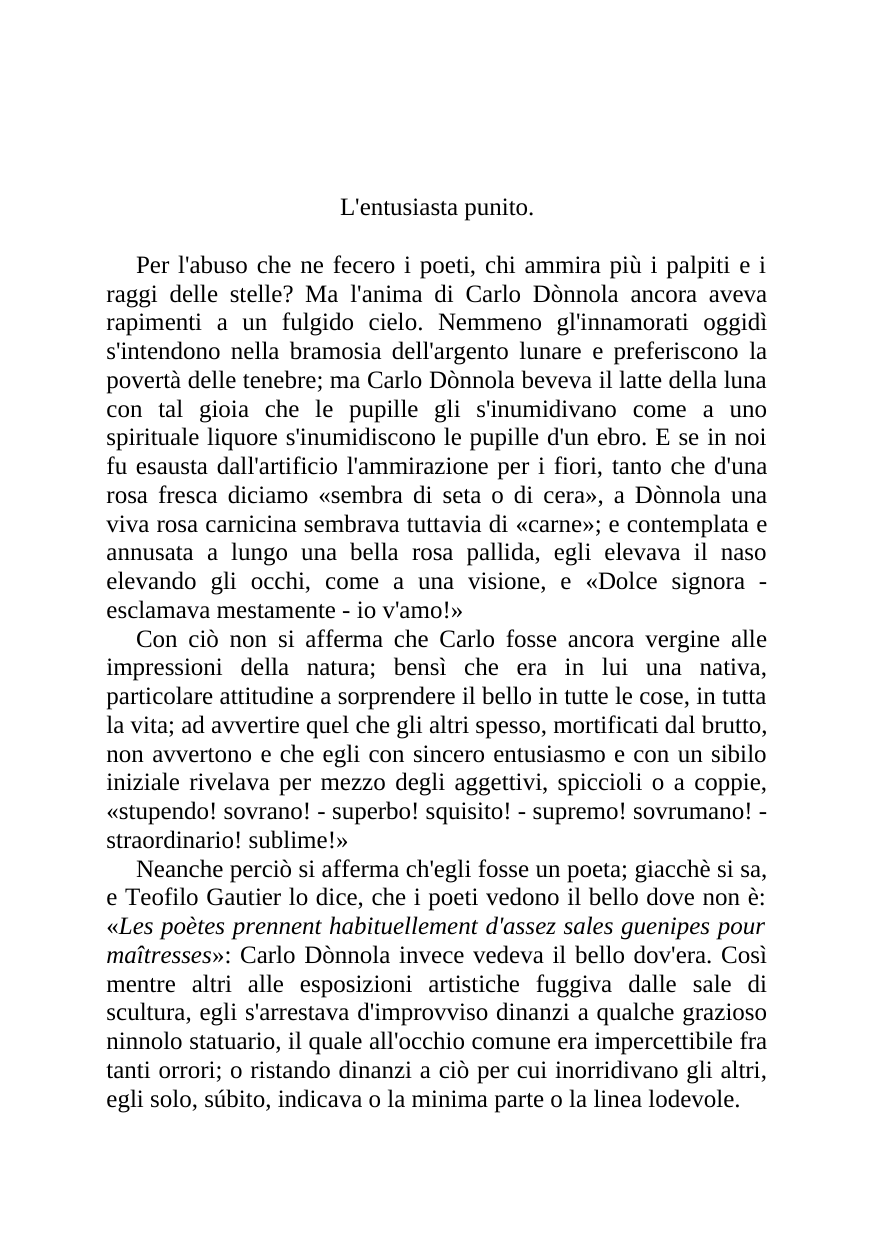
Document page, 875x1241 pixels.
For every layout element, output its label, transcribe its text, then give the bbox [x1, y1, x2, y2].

text Neanche perciò si afferma ch'egli fosse un poeta; giacchè si sa, e Teofilo Gautier lo dice, che i poeti vedono il bello dove non è: «Les poètes prennent habituellement d'assez sales guenipes pour maîtresses»: Carlo Dònnola invece vedeva il bello dov'era. Così mentre altri alle esposizioni artistiche fuggiva dalle sale di scultura, egli s'arrestava d'improvviso dinanzi a qualche grazioso ninnolo statuario, il quale all'occhio comune era impercettibile fra tanti orrori; o ristando dinanzi a ciò per cui inorridivano gli altri, egli solo, súbito, indicava o la minima parte o la linea lodevole. [106, 854, 768, 1112]
text Per l'abuso che ne fecero i poeti, chi ammira più i palpiti e i raggi delle stelle? Ma l'anima di Carlo Dònnola ancora aveva rapimenti a un fulgido cielo. Nemmeno gl'innamorati oggidì s'intendono nella bramosia dell'argento lunare e preferiscono la povertà delle tenebre; ma Carlo Dònnola beveva il latte della luna con tal gioia che le pupille gli s'inumidivano come a uno spirituale liquore s'inumidiscono le pupille d'un ebro. E se in noi fu esausta dall'artificio l'ammirazione per i fiori, tanto che d'una rosa fresca diciamo «sembra di seta o di cera», a Dònnola una viva rosa carnicina sembrava tuttavia di «carne»; e contemplata e annusata a lungo una bella rosa pallida, egli elevava il naso elevando gli occhi, come a una visione, e «Dolce signora - esclamava mestamente - io v'amo!» [106, 250, 768, 624]
text L'entusiasta punito. [106, 192, 768, 221]
text Con ciò non si afferma che Carlo fosse ancora vergine alle impressioni della natura; bensì che era in lui una nativa, particolare attitudine a sorprendere il bello in tutte le cose, in tutta la vita; ad avvertire quel che gli altri spesso, mortificati dal brutto, non avvertono e che egli con sincero entusiasmo e con un sibilo iniziale rivelava per mezzo degli aggettivi, spiccioli o a coppie, «stupendo! sovrano! - superbo! squisito! - supremo! sovrumano! - straordinario! sublime!» [106, 624, 768, 854]
